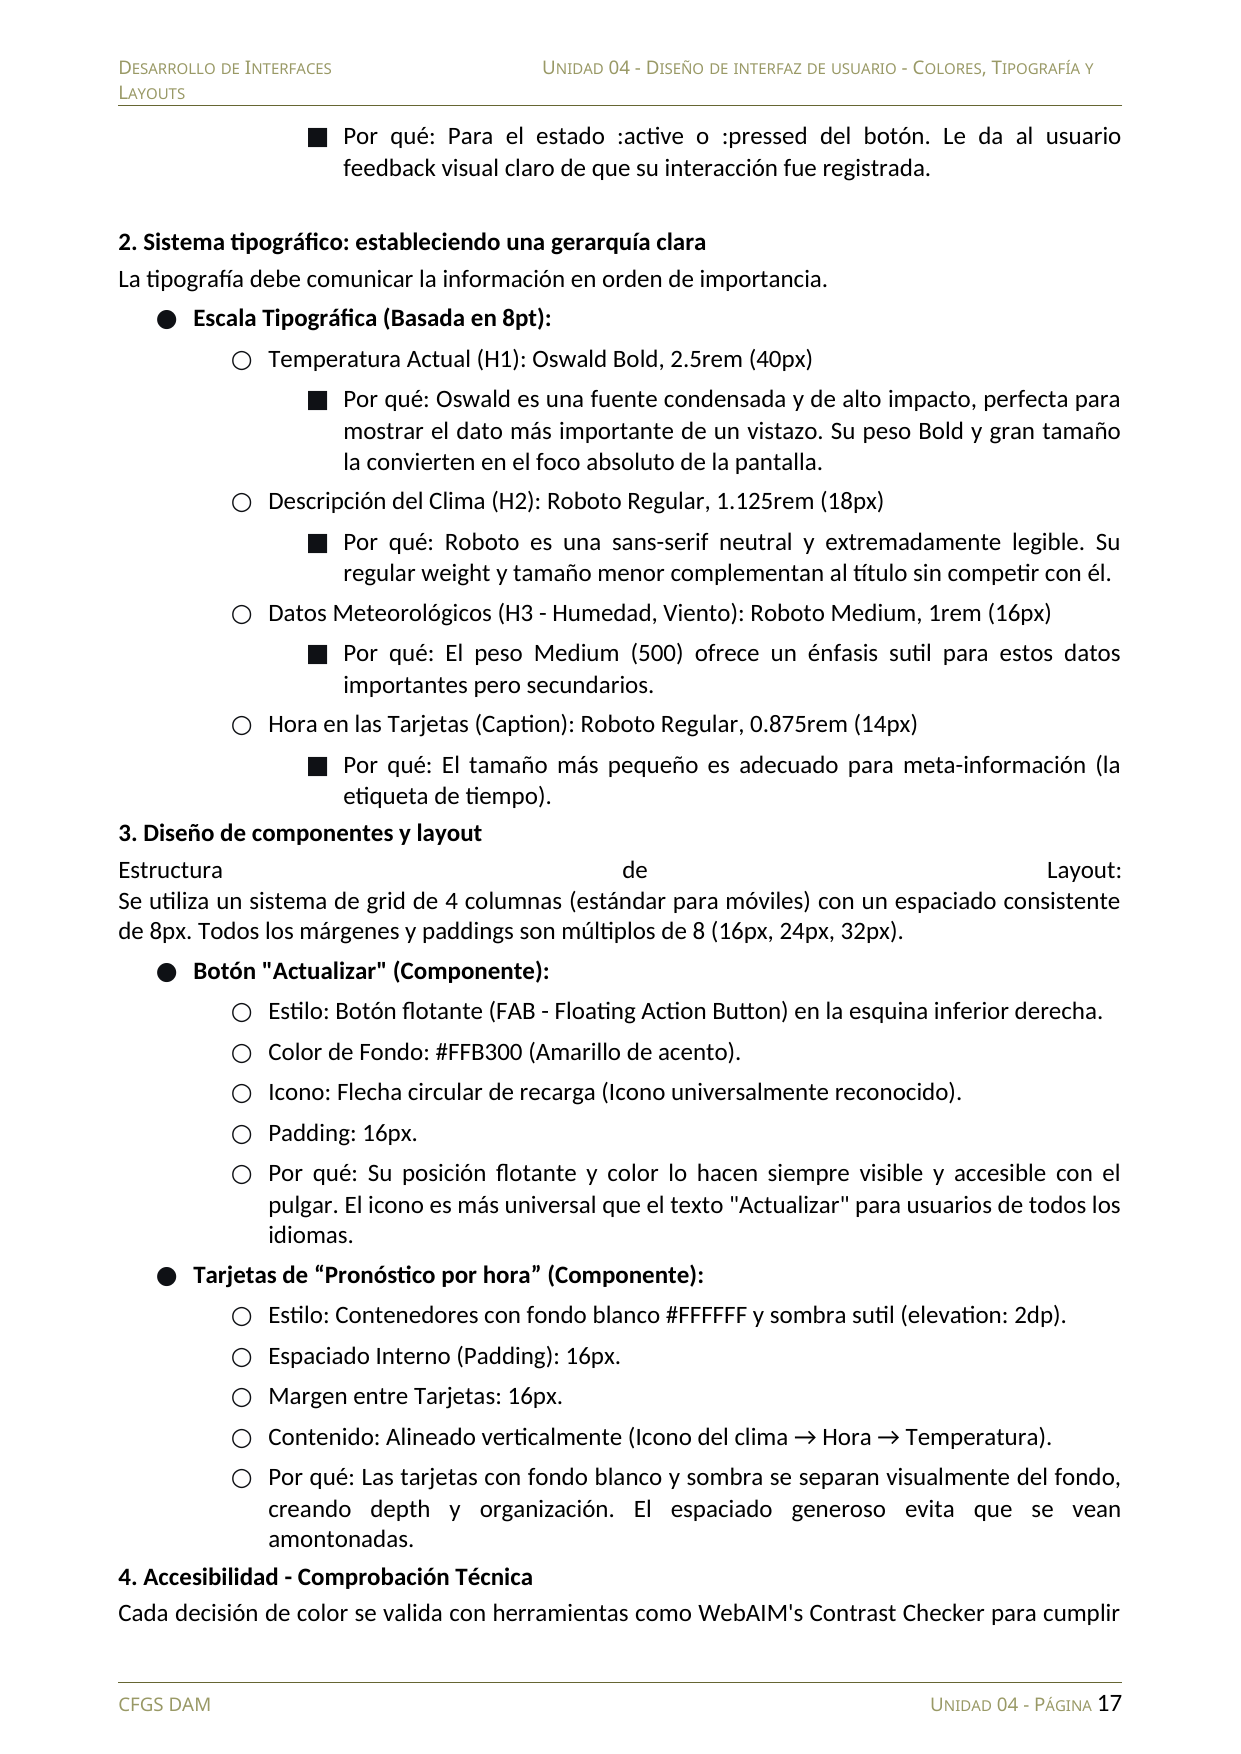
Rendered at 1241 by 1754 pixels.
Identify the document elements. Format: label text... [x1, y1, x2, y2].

text 2. Sistema tipográfico: estableciendo una gerarquía clara [118, 226, 1122, 257]
list Por qué: Su posición flotante y color lo hacen siempre visible y accesible con el pulgar. El icono es más universal que el texto "Actualizar" para usuarios de todos los idiomas. [231, 1155, 1122, 1250]
list Temperatura Actual (H1): Oswald Bold, 2.5rem (40px) [231, 341, 1122, 374]
list Por qué: El tamaño más pequeño es adecuado para meta-información (la etiqueta de tiempo). [306, 746, 1122, 811]
list Icono: Flecha circular de recarga (Icono universalmente reconocido). [231, 1074, 1122, 1108]
list Color de Fondo: #FFB300 (Amarillo de acento). [231, 1033, 1122, 1067]
list Estilo: Contenedores con fondo blanco #FFFFFF y sombra sutil (elevation: 2dp). [231, 1297, 1122, 1331]
list Por qué: El peso Medium (500) ofrece un énfasis sutil para estos datos importantes pero secundarios. [306, 635, 1122, 699]
list Por qué: Roboto es una sans-serif neutral y extremadamente legible. Su regular weight y tamaño menor complementan al título sin competir con él. [306, 523, 1122, 588]
text La tipografía debe comunicar la información en orden de importancia. [118, 263, 1122, 293]
list Escala Tipográfica (Basada en 8pt): [156, 300, 1122, 334]
list Margen entre Tarjetas: 16px. [231, 1378, 1122, 1412]
text Cada decisión de color se valida con herramientas como WebAIM's Contrast Checker para cumplir [118, 1598, 1122, 1628]
list Padding: 16px. [231, 1114, 1122, 1148]
list Hora en las Tarjetas (Caption): Roboto Regular, 0.875rem (14px) [231, 706, 1122, 740]
list Por qué: Las tarjetas con fondo blanco y sombra se separan visualmente del fondo, creando depth y organización. El espaciado generoso evita que se vean amontonadas. [231, 1459, 1122, 1554]
list Por qué: Para el estado :active o :pressed del botón. Le da al usuario feedback visual claro de que su interacción fue registrada. [306, 118, 1122, 183]
list Estilo: Botón flotante (FAB - Floating Action Button) en la esquina inferior derecha. [231, 993, 1122, 1027]
list Datos Meteorológicos (H3 - Humedad, Viento): Roboto Medium, 1rem (16px) [231, 594, 1122, 628]
list Por qué: Oswald es una fuente condensada y de alto impacto, perfecta para mostrar el dato más importante de un vistazo. Su peso Bold y gran tamaño la convierten en el foco absoluto de la pantalla. [306, 381, 1122, 476]
list Descripción del Clima (H2): Roboto Regular, 1.125rem (18px) [231, 483, 1122, 517]
list Contenido: Alineado verticalmente (Icono del clima → Hora → Temperatura). [231, 1418, 1122, 1453]
text Estructura de Layout: Se utiliza un sistema de grid de 4 columnas (estándar para móviles) con un espaciado consistente de 8px. Todos los márgenes y paddings son múltiplos de 8 (16px, 24px, 32px). [118, 854, 1122, 946]
text 4. Accesibilidad - Comprobación Técnica [118, 1561, 1122, 1591]
text 3. Diseño de componentes y layout [118, 817, 1122, 848]
list Tarjetas de “Pronóstico por hora” (Componente): [156, 1256, 1122, 1291]
list Botón "Actualizar" (Componente): [156, 952, 1122, 986]
list Espaciado Interno (Padding): 16px. [231, 1337, 1122, 1372]
